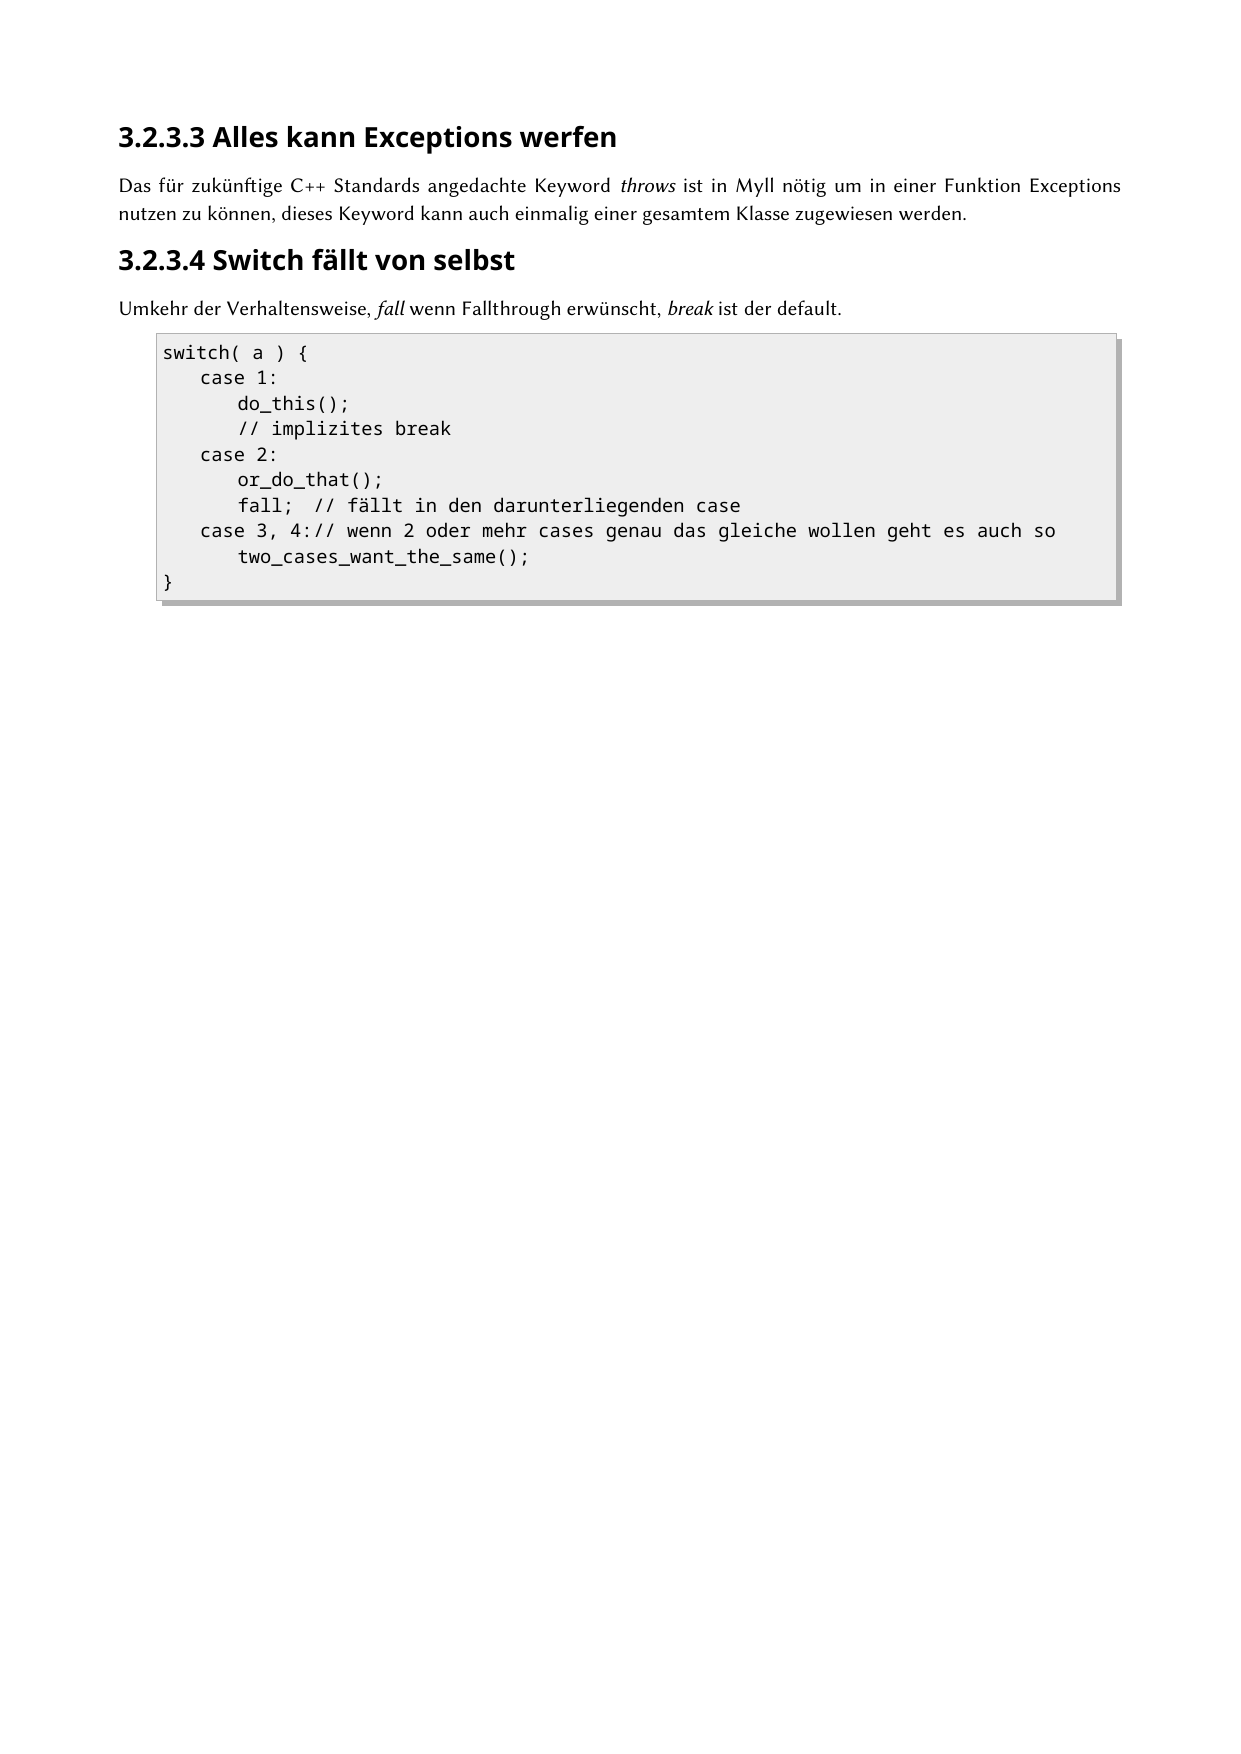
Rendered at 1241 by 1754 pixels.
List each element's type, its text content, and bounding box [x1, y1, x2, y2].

text } [157, 563, 1116, 600]
text Umkehr der Verhaltensweise, fall wenn Fallthrough erwünscht, break ist der default. [118, 297, 1122, 321]
text case 1: [157, 358, 1116, 384]
subtitle Alles kann Exceptions werfen [118, 118, 1122, 156]
text fall; // fällt in den darunterliegenden case case 3, 4: // wenn 2 oder mehr cases genau das gleiche wollen geht es auch so two_cases_want_the_same(); [157, 486, 1116, 563]
text switch( a ) { [157, 334, 1116, 358]
text case 2: [157, 435, 1116, 461]
subtitle Switch fällt von selbst [118, 241, 1122, 279]
text Das für zukünftige C++ Standards angedachte Keyword throws ist in Myll nötig um in einer Funktion Exceptions nutzen zu können, dieses Keyword kann auch einmalig einer gesamtem Klasse zugewiesen werden. [118, 174, 1122, 225]
text do_this(); // implizites break [157, 384, 1116, 435]
text or_do_that(); [157, 461, 1116, 486]
